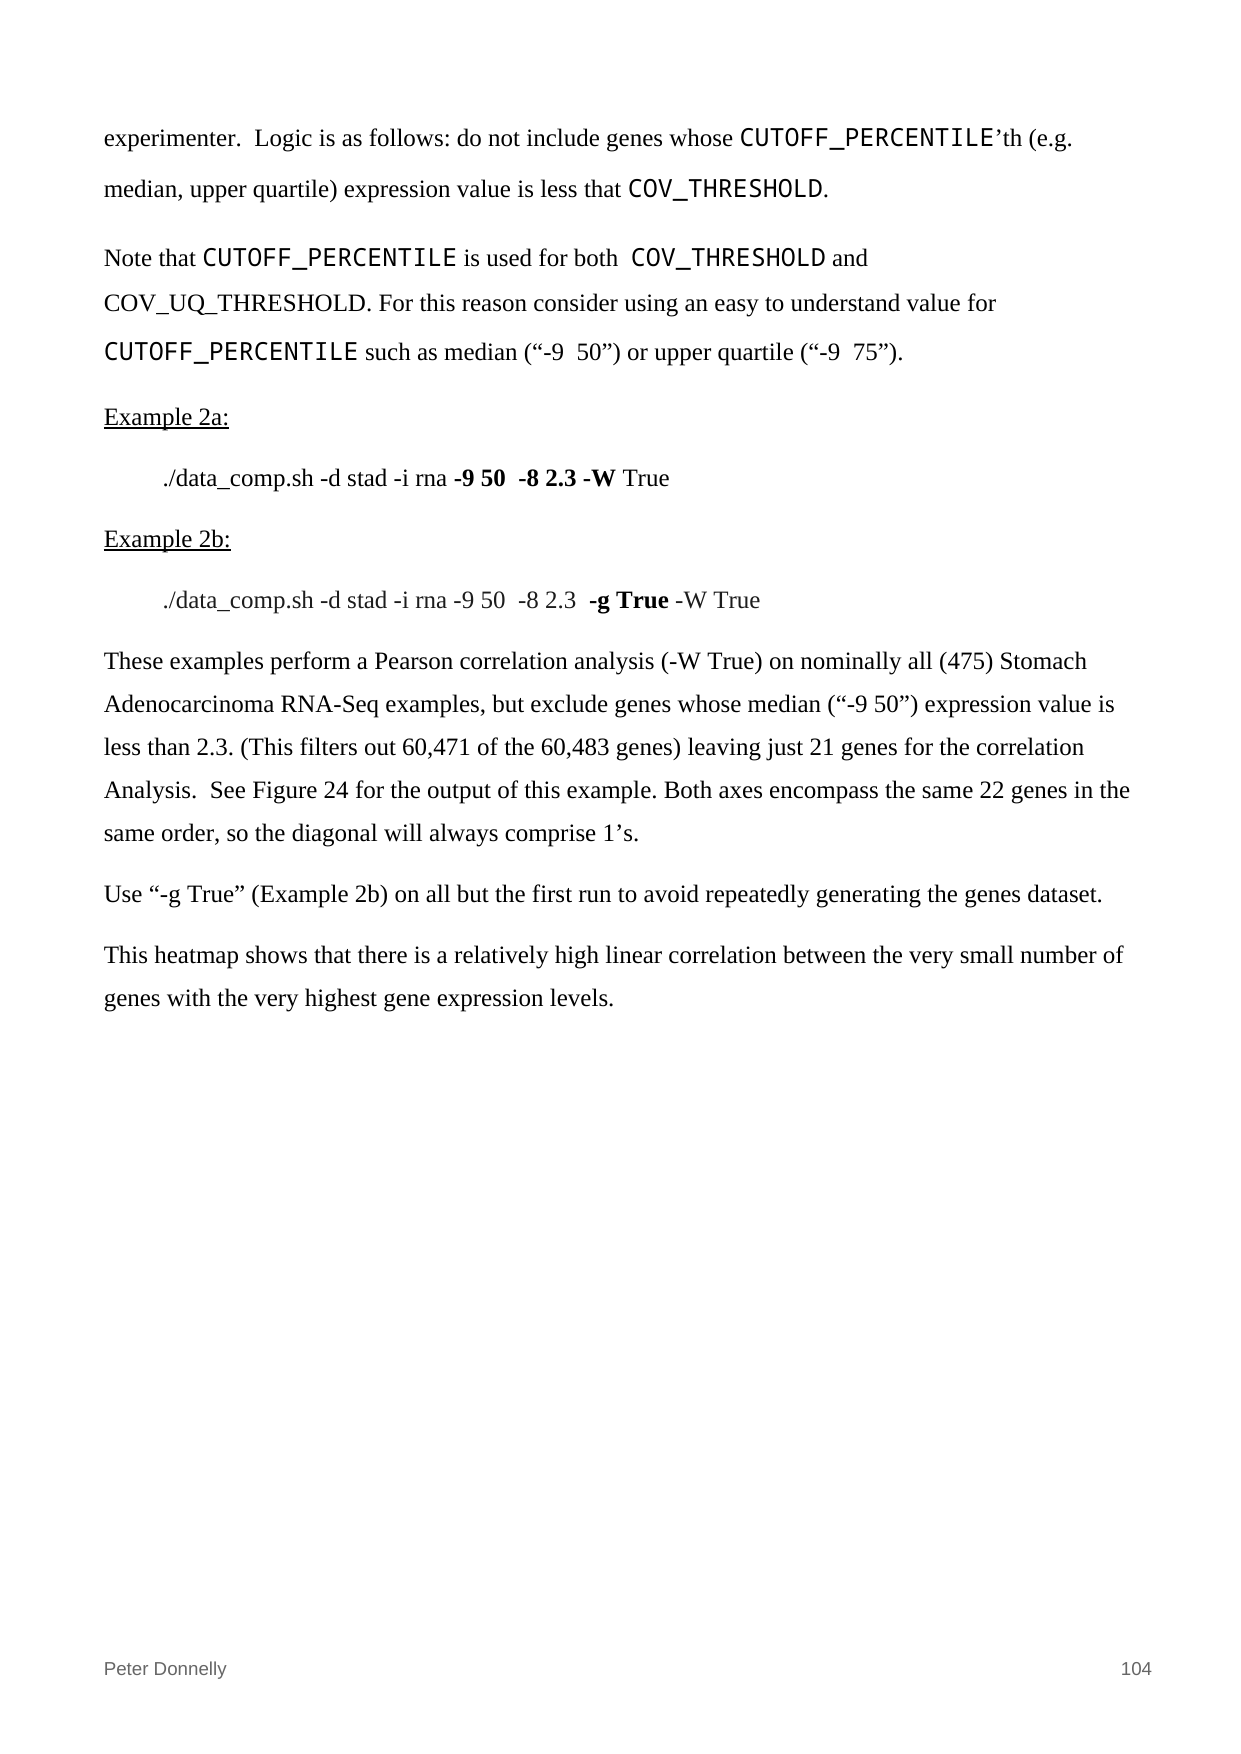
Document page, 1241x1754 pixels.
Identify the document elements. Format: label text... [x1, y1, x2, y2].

text experimenter. Logic is as follows: do not include genes whose CUTOFF_PERCENTILE’th (e.g. median, upper quartile) expression value is less that COV_THRESHOLD. [103, 120, 1146, 205]
text ./data_comp.sh -d stad -i rna -9 50 -8 2.3 -W True [162, 463, 1146, 492]
text ./data_comp.sh -d stad -i rna -9 50 -8 2.3 -g True -W True [162, 585, 1146, 614]
text This heatmap shows that there is a relatively high linear correlation between the very small number of genes with the very highest gene expression levels. [103, 940, 1146, 1012]
text Example 2a: [103, 402, 1146, 431]
text These examples perform a Pearson correlation analysis (-W True) on nominally all (475) Stomach Adenocarcinoma RNA-Seq examples, but exclude genes whose median (“-9 50”) expression value is less than 2.3. (This filters out 60,471 of the 60,483 genes) leaving just 21 genes for the correlation Analysis. See Figure 24 for the output of this example. Both axes encompass the same 22 genes in the same order, so the diagonal will always comprise 1’s. [103, 646, 1146, 847]
text Use “-g True” (Example 2b) on all but the first run to avoid repeatedly generating the genes dataset. [103, 879, 1146, 908]
text Example 2b: [103, 524, 1146, 553]
text Note that CUTOFF_PERCENTILE is used for both COV_THRESHOLD and COV_UQ_THRESHOLD. For this reason consider using an easy to understand value for CUTOFF_PERCENTILE such as median (“-9 50”) or upper quartile (“-9 75”). [103, 239, 1146, 368]
